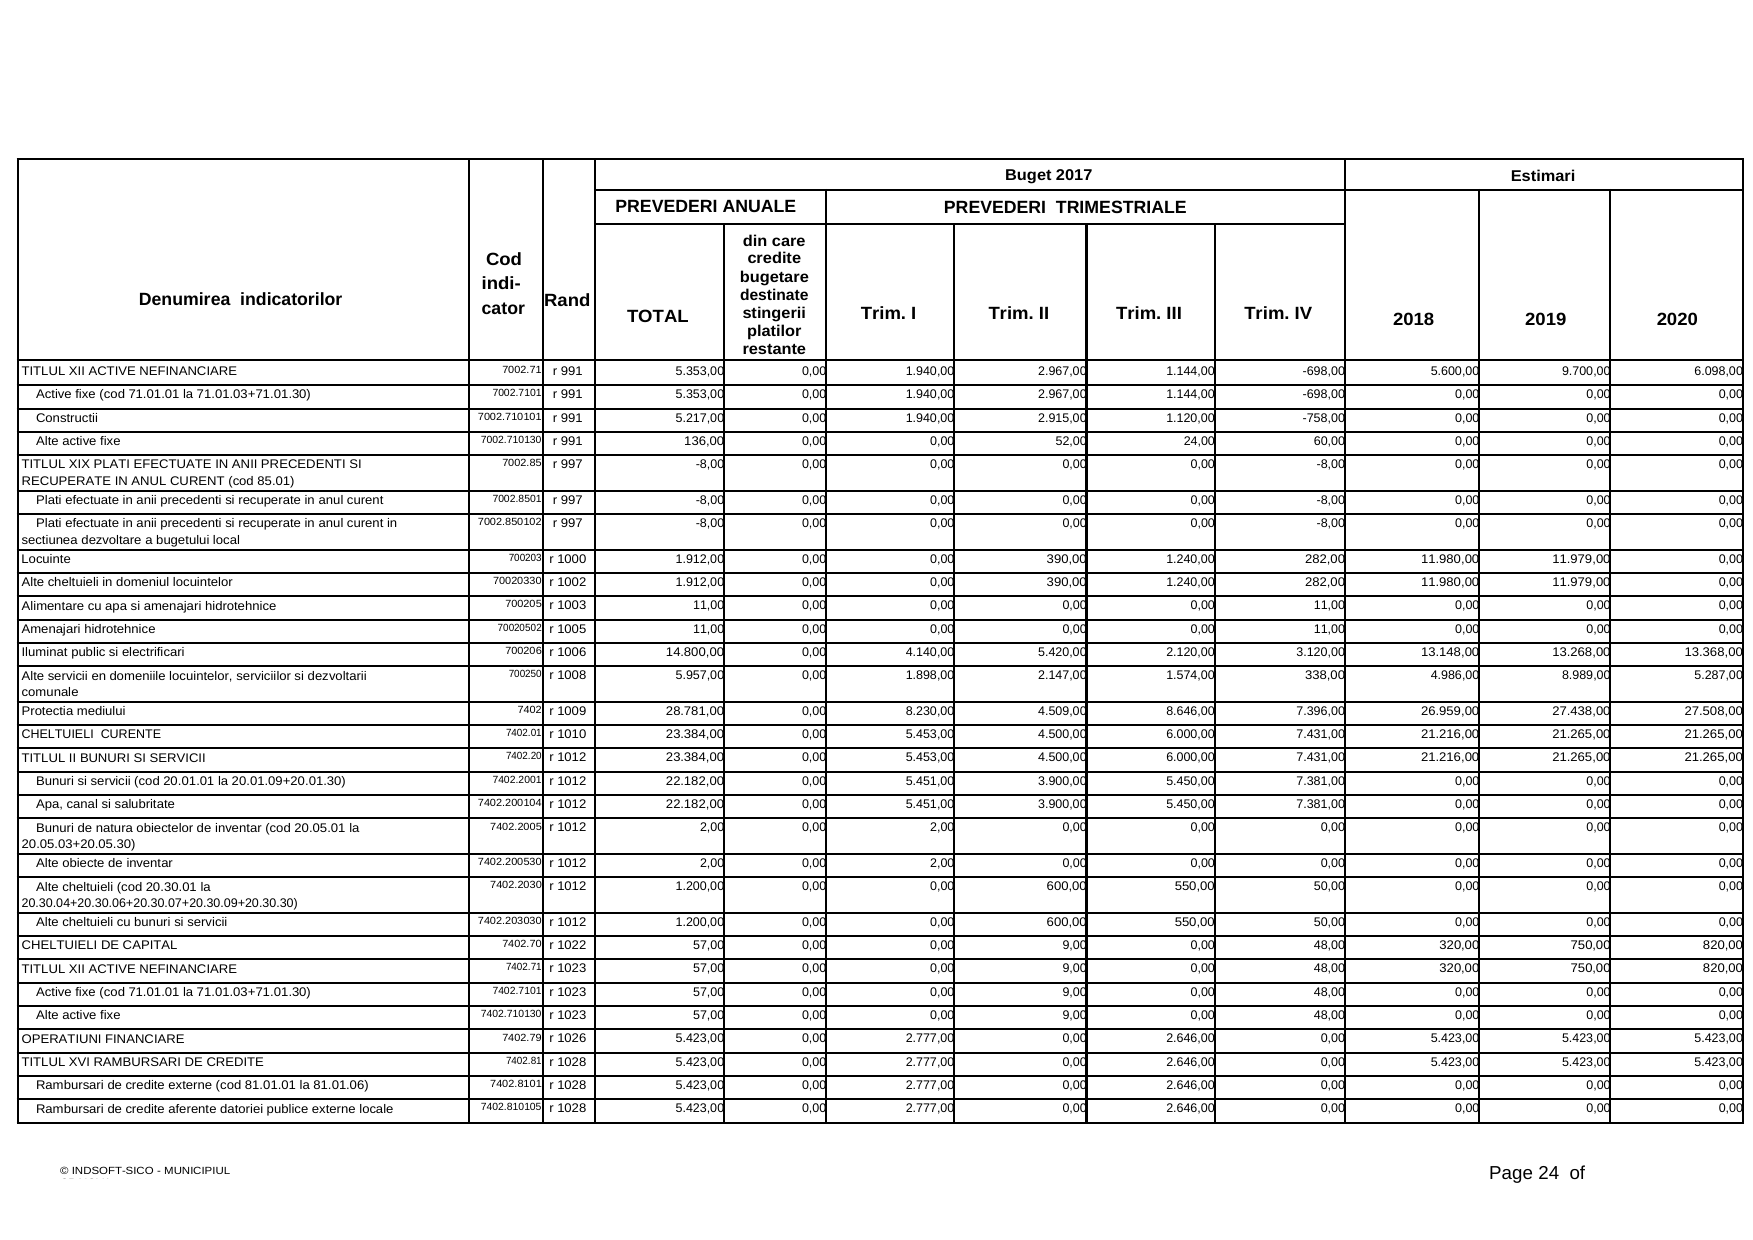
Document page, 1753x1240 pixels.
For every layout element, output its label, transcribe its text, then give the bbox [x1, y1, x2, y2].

table_cell 7402.70 [470, 937, 542, 958]
table_cell r 997 [544, 456, 594, 489]
table_cell 1.574,00 [1088, 667, 1214, 701]
table_cell Protectia mediului [19, 703, 468, 724]
table_cell 60,00 [1216, 433, 1344, 454]
table_cell 23.384,00 [596, 749, 723, 771]
table_cell 0,00 [1216, 855, 1344, 876]
table_cell 7402.2005 [470, 819, 542, 853]
table_cell 7002.7101 [470, 386, 542, 407]
table_cell 8.646,00 [1088, 703, 1214, 724]
table_cell 2.915,00 [955, 410, 1085, 431]
table_cell 136,00 [596, 433, 723, 454]
table_cell TOTAL [596, 225, 723, 359]
table_cell Alte cheltuieli cu bunuri si servicii [19, 914, 468, 935]
table_cell 0,00 [1216, 1100, 1344, 1122]
table_cell 8.230,00 [827, 703, 953, 724]
table_cell 0,00 [1611, 1077, 1742, 1098]
table_cell 0,00 [1611, 456, 1742, 489]
table_cell 0,00 [1480, 410, 1609, 431]
table_cell 0,00 [827, 597, 953, 618]
table_cell 7402.8101 [470, 1077, 542, 1098]
table_cell 5.423,00 [596, 1054, 723, 1075]
table_cell Constructii [19, 410, 468, 431]
table_cell 0,00 [1088, 456, 1214, 489]
table_cell 2019 [1480, 191, 1609, 359]
table_cell 7402.2001 [470, 773, 542, 794]
table_cell PREVEDERI TRIMESTRIALE [827, 191, 1344, 223]
table_cell 24,00 [1088, 433, 1214, 454]
table_cell 0,00 [1346, 410, 1478, 431]
table_cell 0,00 [725, 456, 825, 489]
table_cell 0,00 [1346, 773, 1478, 794]
table_cell 0,00 [1346, 914, 1478, 935]
table_cell 1.120,00 [1088, 410, 1214, 431]
table_cell 0,00 [725, 433, 825, 454]
table_cell 2.777,00 [827, 1030, 953, 1052]
table_cell 0,00 [1611, 1007, 1742, 1028]
table_cell 0,00 [725, 914, 825, 935]
table_cell 11,00 [596, 621, 723, 642]
table_cell 0,00 [1346, 515, 1478, 548]
table_cell 0,00 [1346, 492, 1478, 513]
table_cell 5.423,00 [1346, 1054, 1478, 1075]
table_cell 5.353,00 [596, 361, 723, 384]
table_cell 0,00 [955, 515, 1085, 548]
table_cell r 1003 [544, 597, 594, 618]
table_cell 1.940,00 [827, 410, 953, 431]
table_cell Plati efectuate in anii precedenti si recuperate in anul curent in sectiunea dezvoltare a bugetului local [19, 515, 468, 548]
table_cell 21.265,00 [1611, 726, 1742, 747]
table_cell 5.957,00 [596, 667, 723, 701]
table_cell 0,00 [725, 878, 825, 912]
table_cell 5.217,00 [596, 410, 723, 431]
table_cell 13.368,00 [1611, 644, 1742, 665]
table_cell 820,00 [1611, 960, 1742, 982]
table_cell 2.777,00 [827, 1054, 953, 1075]
table_cell 0,00 [725, 937, 825, 958]
table_cell 600,00 [955, 914, 1085, 935]
table_cell 5.451,00 [827, 796, 953, 817]
table_cell 9.700,00 [1480, 361, 1609, 384]
table_cell 7002.850102 [470, 515, 542, 548]
table_cell Alte servicii en domeniile locuintelor, serviciilor si dezvoltarii comunale [19, 667, 468, 701]
table_cell 0,00 [1480, 773, 1609, 794]
table_cell 13.148,00 [1346, 644, 1478, 665]
table_cell r 1012 [544, 914, 594, 935]
table_cell r 1002 [544, 574, 594, 595]
table_cell 13.268,00 [1480, 644, 1609, 665]
table_cell 550,00 [1088, 878, 1214, 912]
table_cell 14.800,00 [596, 644, 723, 665]
table_cell 0,00 [1480, 386, 1609, 407]
table_cell 7.431,00 [1216, 726, 1344, 747]
table_cell 0,00 [1611, 855, 1742, 876]
table_cell 390,00 [955, 551, 1085, 572]
table_cell Alte cheltuieli (cod 20.30.01 la 20.30.04+20.30.06+20.30.07+20.30.09+20.30.30) [19, 878, 468, 912]
table_cell 0,00 [1611, 796, 1742, 817]
table_cell 0,00 [1216, 1077, 1344, 1098]
table_cell r 1026 [544, 1030, 594, 1052]
table_cell Rambursari de credite externe (cod 81.01.01 la 81.01.06) [19, 1077, 468, 1098]
table_cell 0,00 [955, 456, 1085, 489]
table_cell 0,00 [725, 361, 825, 384]
table_cell Alte obiecte de inventar [19, 855, 468, 876]
table_cell Apa, canal si salubritate [19, 796, 468, 817]
table_cell 27.438,00 [1480, 703, 1609, 724]
table_cell 0,00 [725, 551, 825, 572]
table_cell 27.508,00 [1611, 703, 1742, 724]
table_cell 0,00 [725, 1007, 825, 1028]
table_cell 48,00 [1216, 984, 1344, 1005]
table_cell 1.912,00 [596, 574, 723, 595]
table_cell 0,00 [1480, 433, 1609, 454]
table_cell 0,00 [1480, 1007, 1609, 1028]
table_cell r 1008 [544, 667, 594, 701]
table_cell 7402.20 [470, 749, 542, 771]
table_cell 0,00 [1480, 515, 1609, 548]
table_cell 0,00 [725, 855, 825, 876]
table_cell Trim. II [955, 225, 1085, 359]
table_cell CHELTUIELI CURENTE [19, 726, 468, 747]
table_cell 0,00 [1346, 621, 1478, 642]
table_cell r 1023 [544, 960, 594, 982]
table_cell 0,00 [827, 914, 953, 935]
table_header Denumirea indicatorilor [19, 160, 468, 359]
table_cell 2.967,00 [955, 361, 1085, 384]
table_cell 7002.710101 [470, 410, 542, 431]
table_cell 0,00 [725, 574, 825, 595]
table_cell 0,00 [827, 984, 953, 1005]
table_cell 9,00 [955, 984, 1085, 1005]
table_cell 0,00 [1346, 433, 1478, 454]
table_cell -698,00 [1216, 386, 1344, 407]
table_cell 4.500,00 [955, 749, 1085, 771]
table_cell 8.989,00 [1480, 667, 1609, 701]
table_cell 22.182,00 [596, 773, 723, 794]
table_cell 2018 [1346, 191, 1478, 359]
table_cell 0,00 [955, 597, 1085, 618]
table_cell 2.120,00 [1088, 644, 1214, 665]
table_cell 0,00 [1346, 796, 1478, 817]
table_cell 5.423,00 [1480, 1030, 1609, 1052]
table_cell Locuinte [19, 551, 468, 572]
table_cell Iluminat public si electrificari [19, 644, 468, 665]
table_cell 57,00 [596, 1007, 723, 1028]
table_cell 0,00 [725, 1077, 825, 1098]
table_cell 0,00 [827, 878, 953, 912]
table_header Estimari [1346, 160, 1742, 189]
table_cell 6.000,00 [1088, 749, 1214, 771]
table_cell 5.423,00 [596, 1030, 723, 1052]
table_cell 11,00 [1216, 621, 1344, 642]
table_cell 0,00 [955, 1030, 1085, 1052]
table_cell 5.423,00 [1611, 1030, 1742, 1052]
table_cell 7402.203030 [470, 914, 542, 935]
table_cell 26.959,00 [1346, 703, 1478, 724]
table_cell 0,00 [1088, 984, 1214, 1005]
table_cell 0,00 [725, 597, 825, 618]
table_cell 0,00 [827, 515, 953, 548]
table_cell 0,00 [1346, 1077, 1478, 1098]
table_cell 0,00 [725, 621, 825, 642]
table_cell 0,00 [827, 492, 953, 513]
table_cell -698,00 [1216, 361, 1344, 384]
table_cell 57,00 [596, 984, 723, 1005]
table_cell 0,00 [955, 1054, 1085, 1075]
table_cell OPERATIUNI FINANCIARE [19, 1030, 468, 1052]
table_cell 21.265,00 [1611, 749, 1742, 771]
table_cell 550,00 [1088, 914, 1214, 935]
table_cell 0,00 [1611, 410, 1742, 431]
table_cell Amenajari hidrotehnice [19, 621, 468, 642]
table_cell 11.980,00 [1346, 574, 1478, 595]
table_cell -8,00 [1216, 515, 1344, 548]
table_cell r 1028 [544, 1077, 594, 1098]
table_cell 3.120,00 [1216, 644, 1344, 665]
table_cell 0,00 [1216, 819, 1344, 853]
table_cell 282,00 [1216, 551, 1344, 572]
table_cell 5.420,00 [955, 644, 1085, 665]
table_cell 1.200,00 [596, 878, 723, 912]
table_cell 57,00 [596, 937, 723, 958]
table_cell 0,00 [827, 456, 953, 489]
table_cell 0,00 [1611, 386, 1742, 407]
table_cell 0,00 [1480, 878, 1609, 912]
table_cell 7402.200530 [470, 855, 542, 876]
table_cell 0,00 [1611, 1100, 1742, 1122]
table_cell -8,00 [596, 456, 723, 489]
table_cell 5.423,00 [596, 1077, 723, 1098]
table_cell 0,00 [725, 644, 825, 665]
table_cell 7402.81 [470, 1054, 542, 1075]
table_cell 0,00 [955, 492, 1085, 513]
table_cell 5.450,00 [1088, 796, 1214, 817]
table_cell TITLUL XIX PLATI EFECTUATE IN ANII PRECEDENTI SI RECUPERATE IN ANUL CURENT (cod 85.01) [19, 456, 468, 489]
table_cell 0,00 [1611, 914, 1742, 935]
table_cell 7.396,00 [1216, 703, 1344, 724]
table_cell -8,00 [596, 492, 723, 513]
table_cell -8,00 [1216, 492, 1344, 513]
table_cell 57,00 [596, 960, 723, 982]
table_cell Alimentare cu apa si amenajari hidrotehnice [19, 597, 468, 618]
table_cell 5.453,00 [827, 726, 953, 747]
table_cell 1.898,00 [827, 667, 953, 701]
table_cell 0,00 [955, 819, 1085, 853]
table_cell 0,00 [725, 749, 825, 771]
table_cell r 1022 [544, 937, 594, 958]
table_cell 700203 [470, 551, 542, 572]
table_cell r 997 [544, 515, 594, 548]
table_cell 0,00 [725, 773, 825, 794]
table_cell TITLUL XVI RAMBURSARI DE CREDITE [19, 1054, 468, 1075]
table_cell -8,00 [596, 515, 723, 548]
table_cell 0,00 [1611, 878, 1742, 912]
table_cell 2.646,00 [1088, 1054, 1214, 1075]
table_cell 0,00 [725, 1030, 825, 1052]
table_cell 0,00 [1216, 1054, 1344, 1075]
table_cell 700205 [470, 597, 542, 618]
table_cell 0,00 [1611, 621, 1742, 642]
table_cell 22.182,00 [596, 796, 723, 817]
table_cell 6.000,00 [1088, 726, 1214, 747]
table_cell Bunuri si servicii (cod 20.01.01 la 20.01.09+20.01.30) [19, 773, 468, 794]
table_cell 7.431,00 [1216, 749, 1344, 771]
table_cell 5.423,00 [596, 1100, 723, 1122]
table_cell 1.940,00 [827, 386, 953, 407]
table_cell 750,00 [1480, 937, 1609, 958]
table_cell 5.423,00 [1346, 1030, 1478, 1052]
table_cell 0,00 [827, 574, 953, 595]
table_cell 0,00 [725, 667, 825, 701]
table_cell 0,00 [1346, 878, 1478, 912]
table_cell 0,00 [1088, 515, 1214, 548]
table_cell 48,00 [1216, 937, 1344, 958]
table_cell r 1012 [544, 749, 594, 771]
table_cell 0,00 [1480, 796, 1609, 817]
table_cell 0,00 [1346, 819, 1478, 853]
table_cell 7402 [470, 703, 542, 724]
table_cell 700250 [470, 667, 542, 701]
table_cell 0,00 [1611, 574, 1742, 595]
table_cell 0,00 [725, 1054, 825, 1075]
table_cell 0,00 [1480, 855, 1609, 876]
table_cell r 1006 [544, 644, 594, 665]
table_cell 6.098,00 [1611, 361, 1742, 384]
table_cell 0,00 [1611, 984, 1742, 1005]
table_cell 7002.8501 [470, 492, 542, 513]
table_cell 0,00 [1611, 551, 1742, 572]
table_cell r 1000 [544, 551, 594, 572]
table_cell Alte cheltuieli in domeniul locuintelor [19, 574, 468, 595]
table_cell 0,00 [1216, 1030, 1344, 1052]
table_cell 0,00 [1088, 597, 1214, 618]
table_cell 21.265,00 [1480, 749, 1609, 771]
table_cell 7402.71 [470, 960, 542, 982]
table_cell 0,00 [955, 621, 1085, 642]
table_cell 11.979,00 [1480, 551, 1609, 572]
table_cell 0,00 [827, 1007, 953, 1028]
table_cell TITLUL XII ACTIVE NEFINANCIARE [19, 361, 468, 384]
table_cell 0,00 [725, 819, 825, 853]
table_cell 0,00 [1346, 386, 1478, 407]
table_cell 338,00 [1216, 667, 1344, 701]
table_cell 0,00 [1088, 492, 1214, 513]
table_cell 2.777,00 [827, 1100, 953, 1122]
table_cell 48,00 [1216, 1007, 1344, 1028]
table_cell r 1012 [544, 855, 594, 876]
table_cell 320,00 [1346, 937, 1478, 958]
table_cell 0,00 [827, 937, 953, 958]
table_cell 70020330 [470, 574, 542, 595]
table_cell 7402.200104 [470, 796, 542, 817]
table_cell 3.900,00 [955, 796, 1085, 817]
table_cell 750,00 [1480, 960, 1609, 982]
table_cell 4.500,00 [955, 726, 1085, 747]
table_cell r 991 [544, 386, 594, 407]
table_cell 0,00 [1088, 960, 1214, 982]
table_cell 1.240,00 [1088, 551, 1214, 572]
table_cell 50,00 [1216, 914, 1344, 935]
table_cell 21.265,00 [1480, 726, 1609, 747]
table_cell 5.423,00 [1480, 1054, 1609, 1075]
table_cell 7002.85 [470, 456, 542, 489]
table_cell 7002.71 [470, 361, 542, 384]
table_cell 3.900,00 [955, 773, 1085, 794]
table_cell 0,00 [725, 515, 825, 548]
table_cell 2,00 [596, 819, 723, 853]
table_cell 23.384,00 [596, 726, 723, 747]
table_cell 0,00 [1346, 984, 1478, 1005]
table_cell 2,00 [596, 855, 723, 876]
table_cell 0,00 [1611, 819, 1742, 853]
table_cell 0,00 [955, 855, 1085, 876]
table_cell 1.200,00 [596, 914, 723, 935]
table_cell 600,00 [955, 878, 1085, 912]
table_cell 0,00 [1088, 621, 1214, 642]
table_cell Alte active fixe [19, 433, 468, 454]
table_cell 7402.2030 [470, 878, 542, 912]
table_cell 0,00 [725, 960, 825, 982]
table_cell 5.450,00 [1088, 773, 1214, 794]
table_cell Active fixe (cod 71.01.01 la 71.01.03+71.01.30) [19, 984, 468, 1005]
table_cell 0,00 [725, 410, 825, 431]
table_cell CHELTUIELI DE CAPITAL [19, 937, 468, 958]
table_cell r 991 [544, 361, 594, 384]
table_cell 9,00 [955, 937, 1085, 958]
table_header Buget 2017 [596, 160, 1344, 189]
table_cell 5.423,00 [1611, 1054, 1742, 1075]
table_cell 0,00 [1088, 937, 1214, 958]
table_cell 48,00 [1216, 960, 1344, 982]
table_header Rand [544, 160, 594, 359]
table_cell 0,00 [955, 1077, 1085, 1098]
table_cell 0,00 [1480, 914, 1609, 935]
table_cell r 1023 [544, 984, 594, 1005]
table_cell 0,00 [827, 551, 953, 572]
table_cell 2,00 [827, 819, 953, 853]
table_cell r 1005 [544, 621, 594, 642]
table_cell Trim. III [1088, 225, 1214, 359]
table_cell 0,00 [1480, 984, 1609, 1005]
table_cell 0,00 [827, 433, 953, 454]
table_cell 50,00 [1216, 878, 1344, 912]
table_cell Plati efectuate in anii precedenti si recuperate in anul curent [19, 492, 468, 513]
table_cell 0,00 [1480, 456, 1609, 489]
table_cell 0,00 [1480, 1077, 1609, 1098]
table_cell 2.967,00 [955, 386, 1085, 407]
table_cell 4.140,00 [827, 644, 953, 665]
table_cell 0,00 [1346, 456, 1478, 489]
table_cell 700206 [470, 644, 542, 665]
table_cell 21.216,00 [1346, 726, 1478, 747]
table_cell 2.646,00 [1088, 1030, 1214, 1052]
table_cell 2,00 [827, 855, 953, 876]
table_cell r 1012 [544, 878, 594, 912]
table_cell Rambursari de credite aferente datoriei publice externe locale [19, 1100, 468, 1122]
table_cell 282,00 [1216, 574, 1344, 595]
table_cell 7.381,00 [1216, 796, 1344, 817]
table_cell 1.912,00 [596, 551, 723, 572]
table_cell 0,00 [725, 984, 825, 1005]
table_cell 0,00 [1611, 773, 1742, 794]
table_cell 5.287,00 [1611, 667, 1742, 701]
table_cell 1.240,00 [1088, 574, 1214, 595]
table_cell 28.781,00 [596, 703, 723, 724]
table_cell 7402.79 [470, 1030, 542, 1052]
table_cell 9,00 [955, 960, 1085, 982]
table_cell 0,00 [725, 726, 825, 747]
table_cell 390,00 [955, 574, 1085, 595]
table_cell 0,00 [827, 960, 953, 982]
table_cell r 1012 [544, 773, 594, 794]
table_cell 0,00 [1346, 855, 1478, 876]
table_cell 0,00 [1088, 855, 1214, 876]
table_cell din care credite bugetare destinate stingerii platilor restante [725, 225, 825, 359]
table_cell r 991 [544, 410, 594, 431]
table_cell 2.147,00 [955, 667, 1085, 701]
table_cell Bunuri de natura obiectelor de inventar (cod 20.05.01 la 20.05.03+20.05.30) [19, 819, 468, 853]
table_cell 11,00 [596, 597, 723, 618]
table_cell TITLUL II BUNURI SI SERVICII [19, 749, 468, 771]
table_cell 11.980,00 [1346, 551, 1478, 572]
table_cell 0,00 [725, 492, 825, 513]
table_cell 7.381,00 [1216, 773, 1344, 794]
table_cell 21.216,00 [1346, 749, 1478, 771]
table_cell 7402.7101 [470, 984, 542, 1005]
table_cell 52,00 [955, 433, 1085, 454]
table_cell 820,00 [1611, 937, 1742, 958]
table_cell 0,00 [1480, 621, 1609, 642]
table_cell 5.453,00 [827, 749, 953, 771]
table_cell 4.509,00 [955, 703, 1085, 724]
table_cell 0,00 [1611, 492, 1742, 513]
table_header Cod indi- cator [470, 160, 542, 359]
table_cell 0,00 [1480, 819, 1609, 853]
table_cell -8,00 [1216, 456, 1344, 489]
table_cell 7402.01 [470, 726, 542, 747]
table_cell r 991 [544, 433, 594, 454]
table_cell 0,00 [955, 1100, 1085, 1122]
table_cell 9,00 [955, 1007, 1085, 1028]
table_cell 0,00 [1480, 492, 1609, 513]
table_cell 11,00 [1216, 597, 1344, 618]
table_cell r 1023 [544, 1007, 594, 1028]
table_cell r 997 [544, 492, 594, 513]
table_cell 0,00 [725, 703, 825, 724]
table_cell 4.986,00 [1346, 667, 1478, 701]
table_cell 0,00 [1611, 597, 1742, 618]
table_cell 0,00 [1346, 597, 1478, 618]
table_cell 7002.710130 [470, 433, 542, 454]
table_cell 7402.810105 [470, 1100, 542, 1122]
table_cell TITLUL XII ACTIVE NEFINANCIARE [19, 960, 468, 982]
table_cell r 1012 [544, 819, 594, 853]
table_cell 320,00 [1346, 960, 1478, 982]
table_cell 0,00 [725, 796, 825, 817]
table_cell Trim. IV [1216, 225, 1344, 359]
table_cell Trim. I [827, 225, 953, 359]
table_cell 0,00 [1346, 1100, 1478, 1122]
table_cell 0,00 [827, 621, 953, 642]
table_cell 5.451,00 [827, 773, 953, 794]
table_cell -758,00 [1216, 410, 1344, 431]
table_cell 11.979,00 [1480, 574, 1609, 595]
table_cell 1.144,00 [1088, 361, 1214, 384]
table_cell 1.940,00 [827, 361, 953, 384]
table_cell PREVEDERI ANUALE [596, 191, 825, 223]
table_cell 2.646,00 [1088, 1100, 1214, 1122]
table_cell 5.353,00 [596, 386, 723, 407]
table_cell 0,00 [1480, 1100, 1609, 1122]
table_cell 0,00 [1480, 597, 1609, 618]
table_cell r 1028 [544, 1054, 594, 1075]
table_cell 0,00 [1611, 433, 1742, 454]
table_cell 0,00 [1088, 819, 1214, 853]
table_cell 0,00 [725, 1100, 825, 1122]
table_cell 0,00 [725, 386, 825, 407]
table_cell 2.646,00 [1088, 1077, 1214, 1098]
table_cell r 1010 [544, 726, 594, 747]
table_cell 0,00 [1346, 1007, 1478, 1028]
table_cell 1.144,00 [1088, 386, 1214, 407]
table_cell 0,00 [1611, 515, 1742, 548]
table_cell 5.600,00 [1346, 361, 1478, 384]
table_cell 0,00 [1088, 1007, 1214, 1028]
table_cell Alte active fixe [19, 1007, 468, 1028]
table_cell r 1009 [544, 703, 594, 724]
table_cell 70020502 [470, 621, 542, 642]
table_cell 2020 [1611, 191, 1742, 359]
table_cell 2.777,00 [827, 1077, 953, 1098]
table_cell r 1028 [544, 1100, 594, 1122]
table_cell 7402.710130 [470, 1007, 542, 1028]
table_cell Active fixe (cod 71.01.01 la 71.01.03+71.01.30) [19, 386, 468, 407]
table_cell r 1012 [544, 796, 594, 817]
